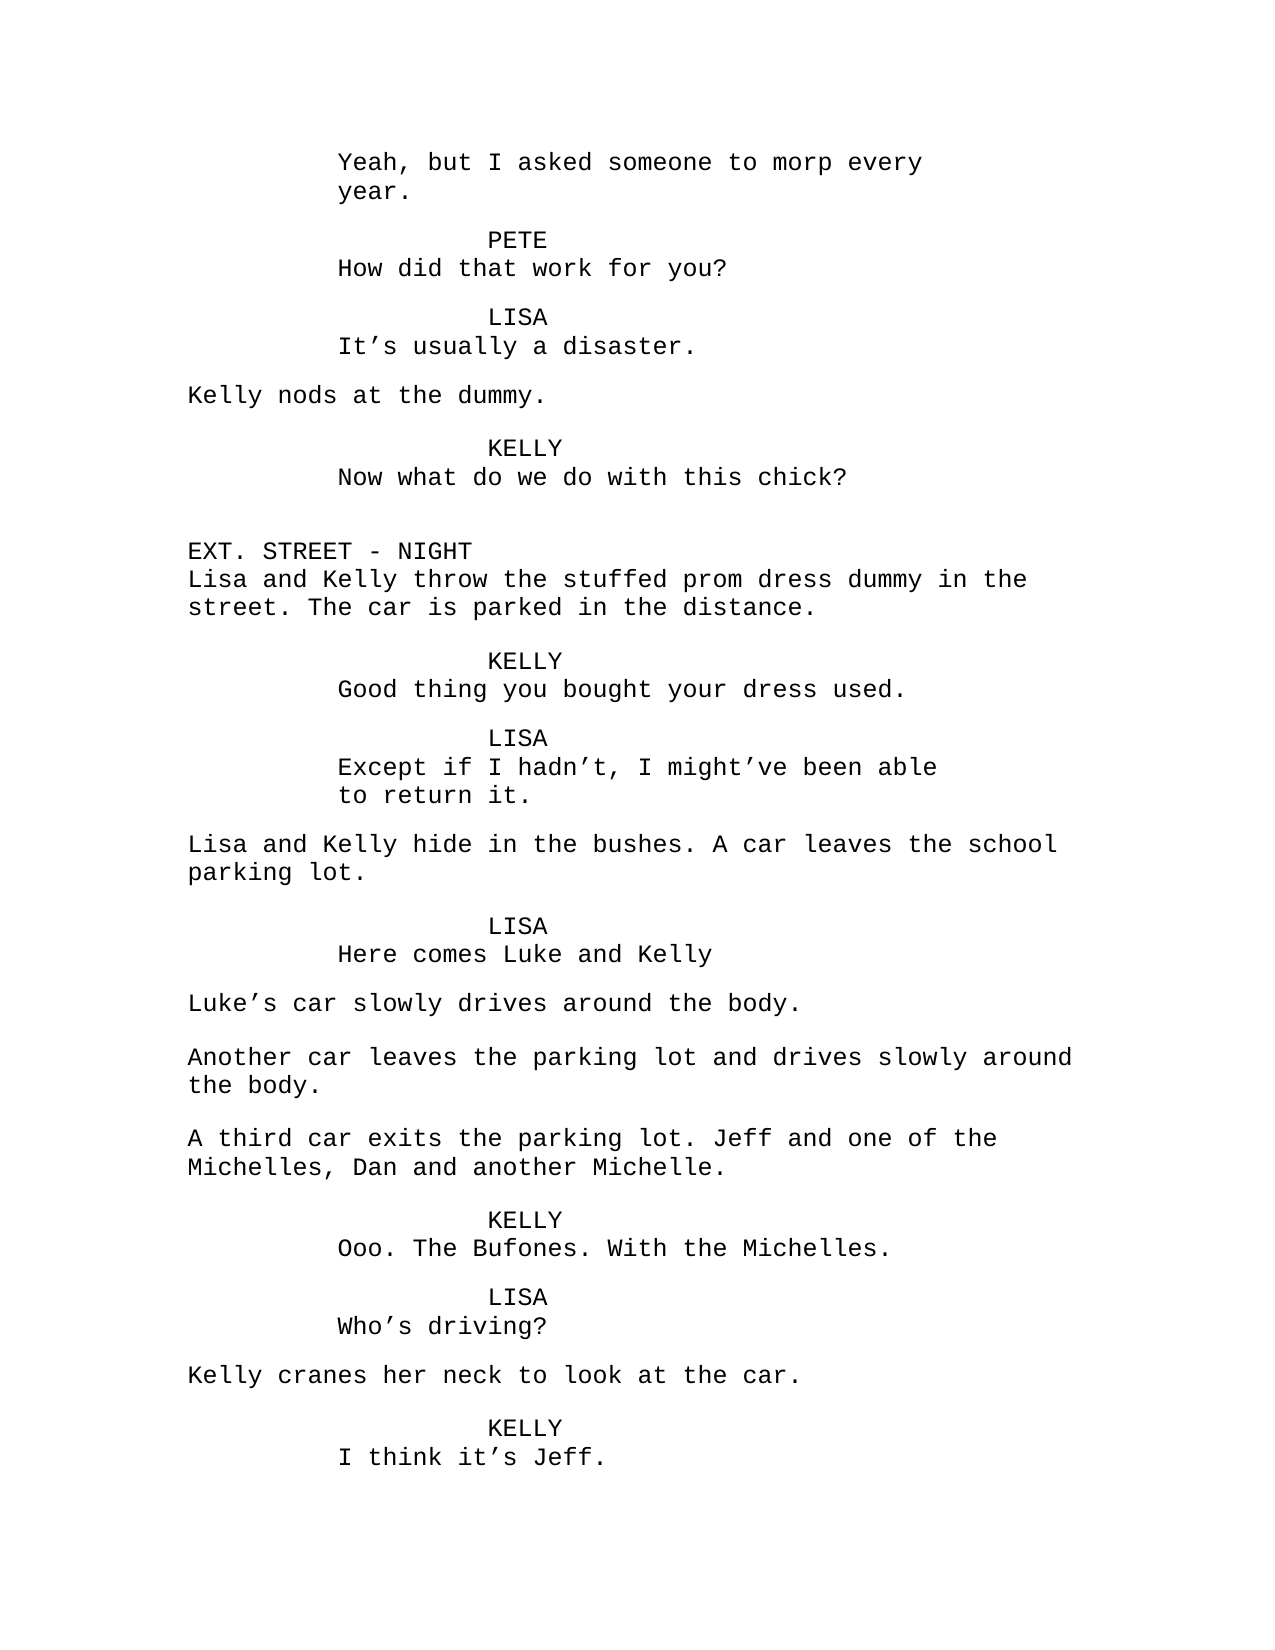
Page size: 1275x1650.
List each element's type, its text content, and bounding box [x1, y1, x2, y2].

text Now what do we do with this chick? [337, 464, 937, 492]
text KELLY [187, 436, 1087, 464]
text Yeah, but I asked someone to morp every year. [337, 150, 937, 207]
text Lisa and Kelly throw the stuffed prom dress dummy in the street. The car is parked in the distance. [187, 567, 1087, 623]
text Good thing you bought your dress used. [337, 677, 937, 705]
text LISA [187, 305, 1087, 333]
text Kelly nods at the dummy. [187, 382, 1087, 411]
text I think it’s Jeff. [337, 1444, 937, 1472]
text Here comes Luke and Kelly [337, 942, 937, 970]
text LISA [187, 1285, 1087, 1313]
text KELLY [187, 1416, 1087, 1444]
text LISA [187, 726, 1087, 754]
text How did that work for you? [337, 256, 937, 284]
text Another car leaves the parking lot and drives slowly around the body. [187, 1044, 1087, 1101]
text Except if I hadn’t, I might’ve been able to return it. [337, 754, 937, 811]
text Who’s driving? [337, 1313, 937, 1342]
text Kelly cranes her neck to look at the car. [187, 1362, 1087, 1391]
text Ooo. The Bufones. With the Michelles. [337, 1236, 937, 1264]
text A third car exits the parking lot. Jeff and one of the Michelles, Dan and another Michelle. [187, 1126, 1087, 1182]
text It’s usually a disaster. [337, 333, 937, 362]
text Lisa and Kelly hide in the bushes. A car leaves the school parking lot. [187, 832, 1087, 888]
text LISA [187, 913, 1087, 942]
text KELLY [187, 1207, 1087, 1236]
text Luke’s car slowly drives around the body. [187, 991, 1087, 1019]
text KELLY [187, 648, 1087, 677]
text PETE [187, 227, 1087, 256]
subtitle EXT. STREET - NIGHT [187, 538, 1087, 567]
